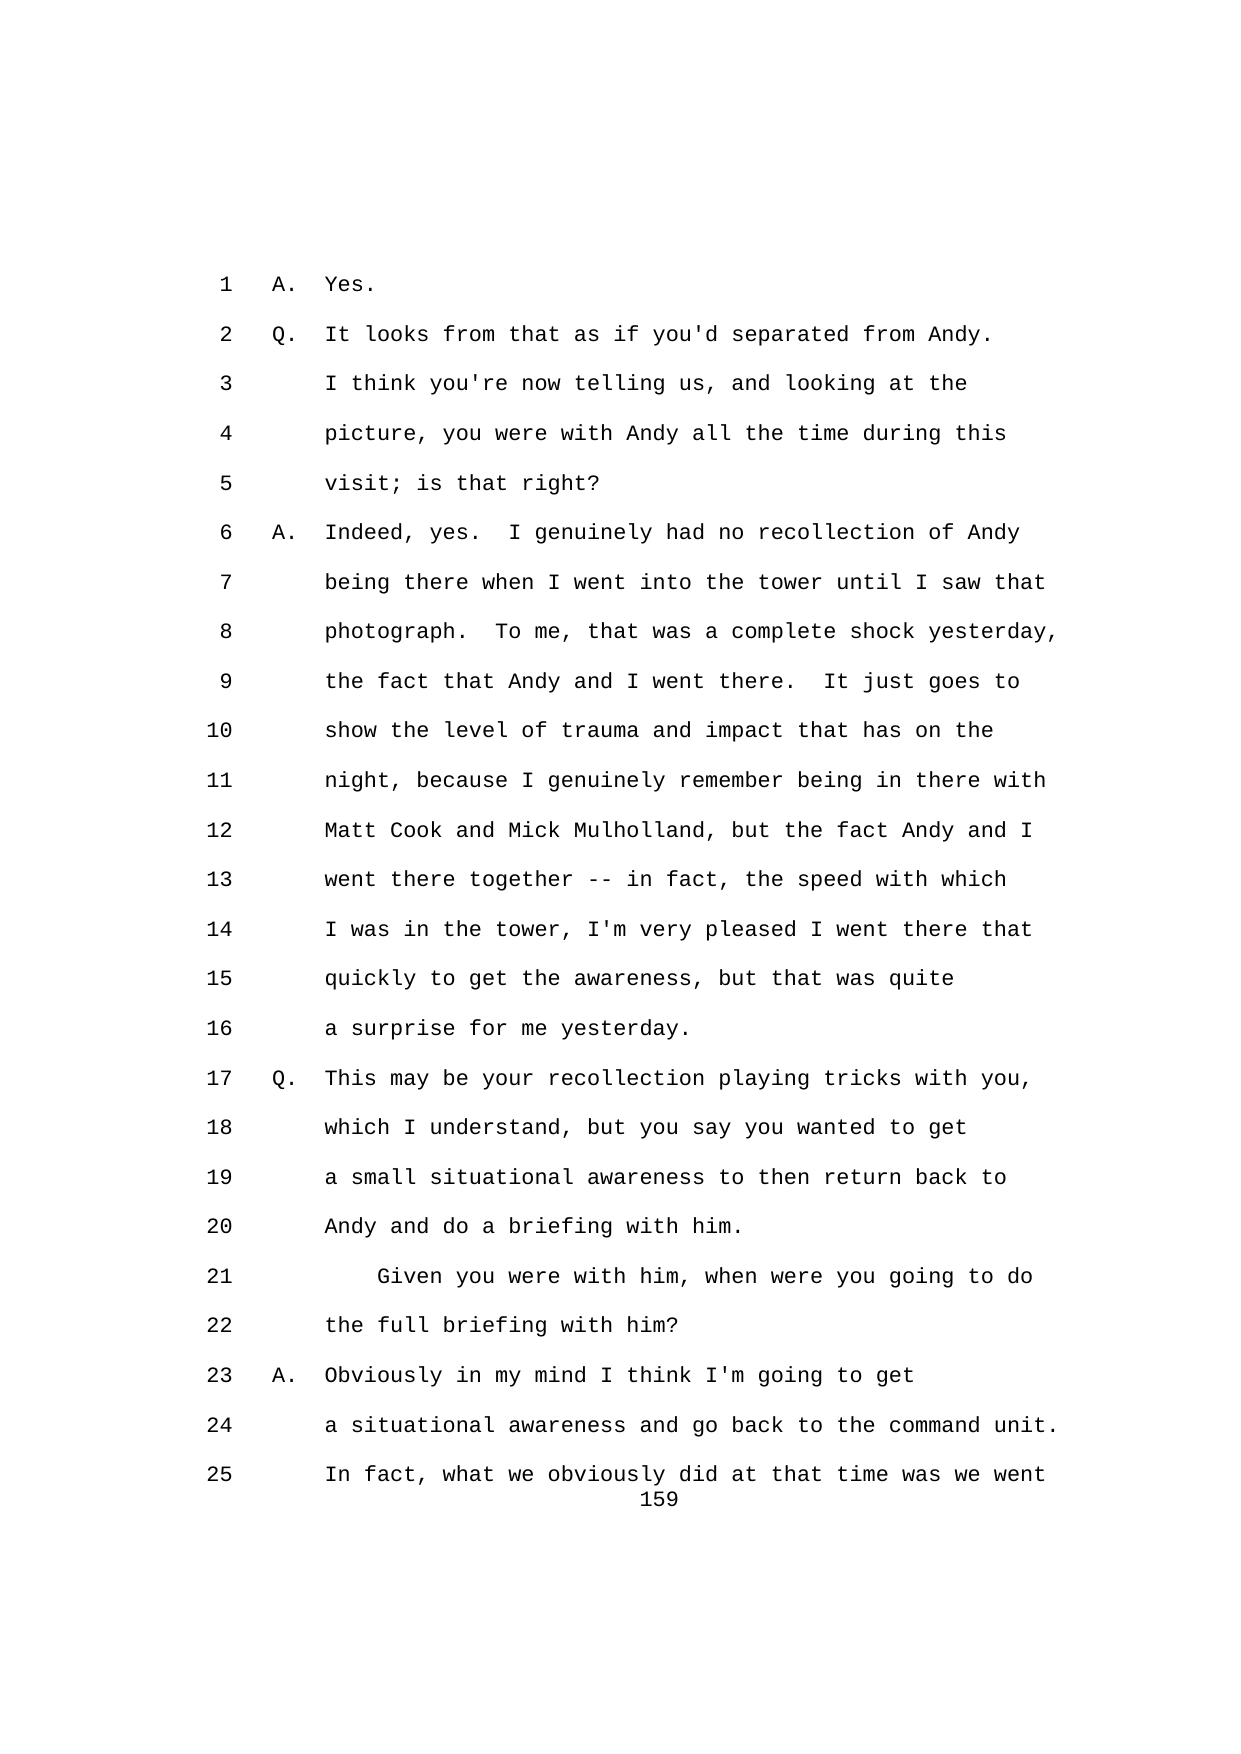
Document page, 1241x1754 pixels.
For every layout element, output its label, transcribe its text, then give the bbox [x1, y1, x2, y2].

text 22 the full briefing with him? [75, 1314, 1165, 1339]
text 25 In fact, what we obviously did at that time was we went [75, 1463, 1165, 1488]
text 13 went there together -- in fact, the speed with which [75, 868, 1165, 893]
text 24 a situational awareness and go back to the command unit. [75, 1414, 1165, 1438]
text 9 the fact that Andy and I went there. It just goes to [75, 670, 1165, 695]
text 4 picture, you were with Andy all the time during this [75, 422, 1165, 447]
text 11 night, because I genuinely remember being in there with [75, 769, 1165, 794]
text 8 photograph. To me, that was a complete shock yesterday, [75, 620, 1165, 645]
text 20 Andy and do a briefing with him. [75, 1215, 1165, 1240]
text 15 quickly to get the awareness, but that was quite [75, 967, 1165, 992]
text 17 Q. This may be your recollection playing tricks with you, [75, 1067, 1165, 1091]
text 16 a surprise for me yesterday. [75, 1017, 1165, 1042]
text 1 A. Yes. [75, 273, 1165, 298]
text 21 Given you were with him, when were you going to do [75, 1265, 1165, 1290]
text 12 Matt Cook and Mick Mulholland, but the fact Andy and I [75, 819, 1165, 843]
text 23 A. Obviously in my mind I think I'm going to get [75, 1364, 1165, 1389]
text 14 I was in the tower, I'm very pleased I went there that [75, 918, 1165, 943]
text 159 [75, 1488, 1165, 1513]
text 6 A. Indeed, yes. I genuinely had no recollection of Andy [75, 521, 1165, 546]
text 7 being there when I went into the tower until I saw that [75, 571, 1165, 596]
text 18 which I understand, but you say you wanted to get [75, 1116, 1165, 1141]
text 19 a small situational awareness to then return back to [75, 1166, 1165, 1191]
text 10 show the level of trauma and impact that has on the [75, 719, 1165, 744]
text 3 I think you're now telling us, and looking at the [75, 372, 1165, 397]
text 5 visit; is that right? [75, 472, 1165, 496]
text 2 Q. It looks from that as if you'd separated from Andy. [75, 323, 1165, 348]
